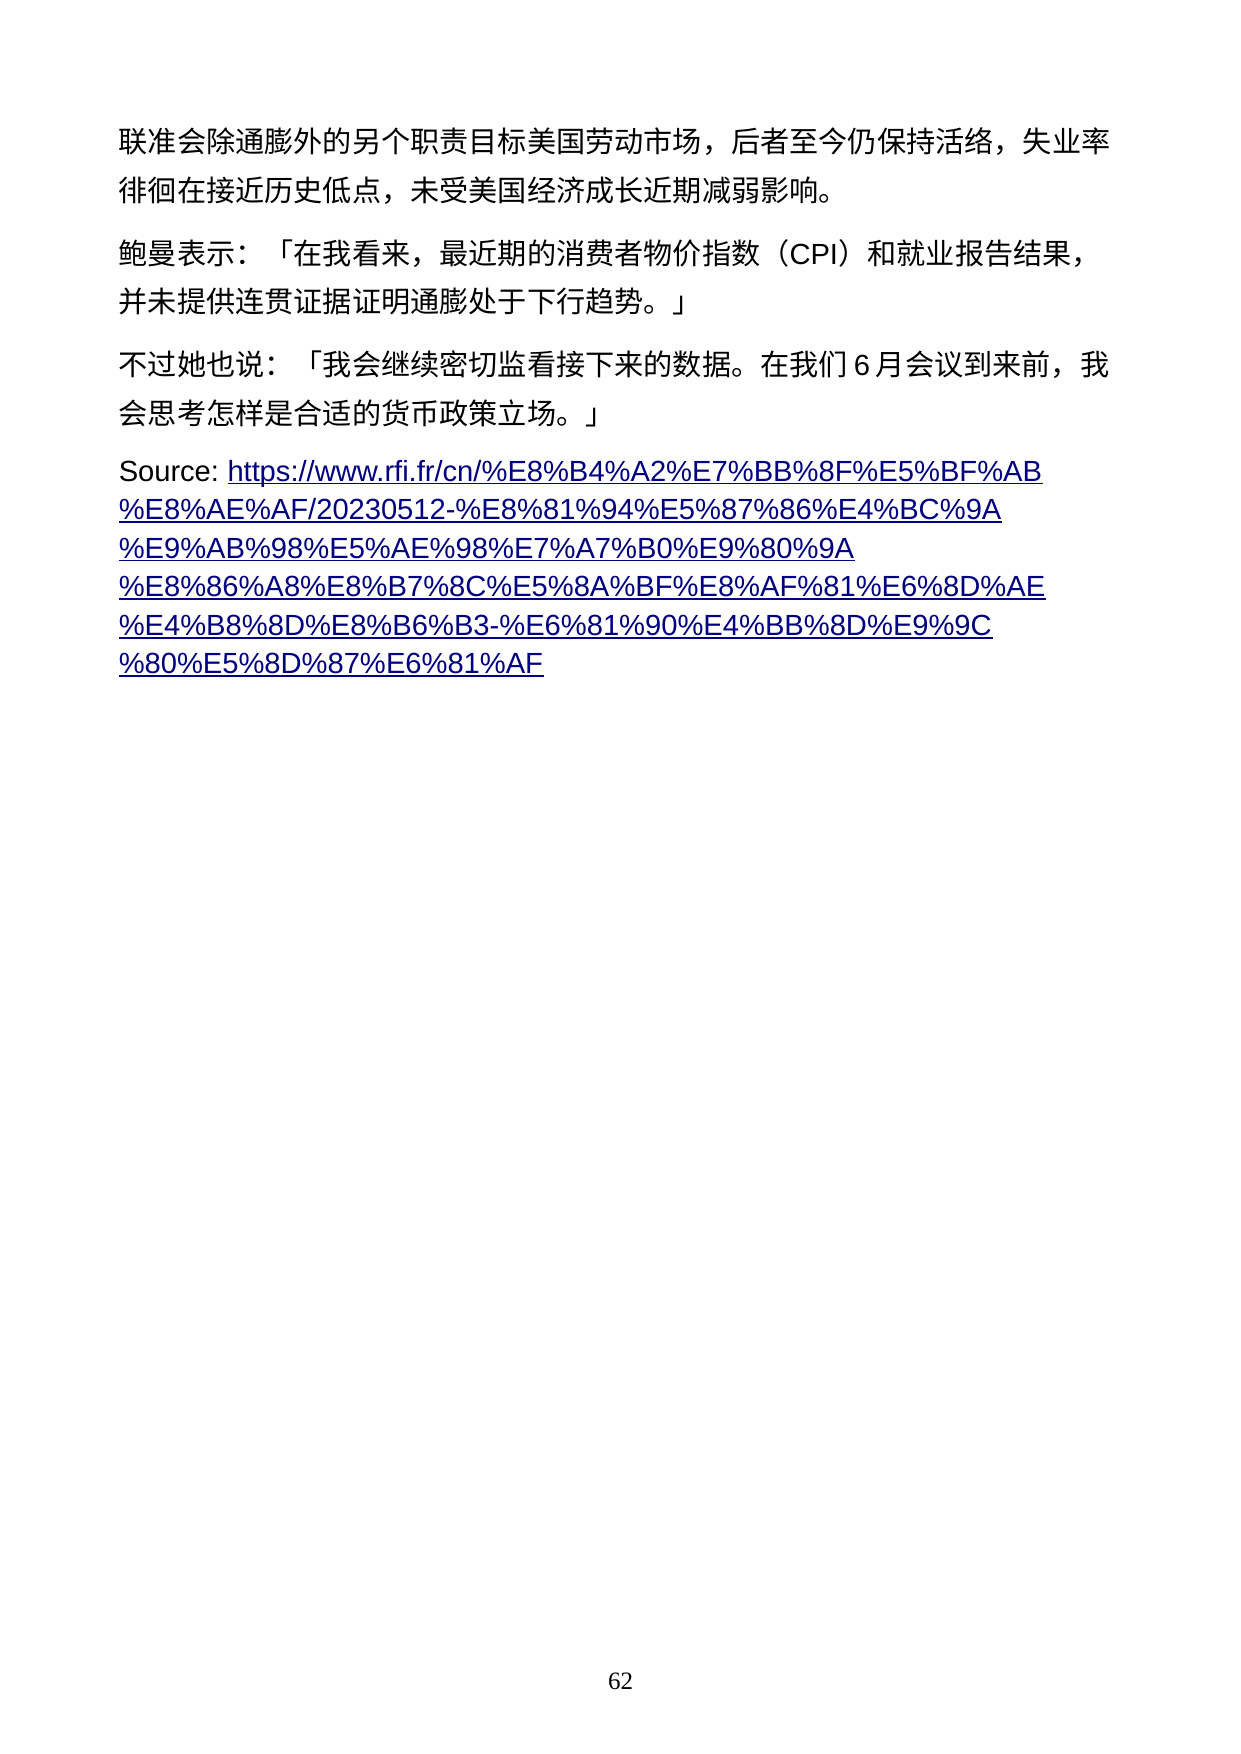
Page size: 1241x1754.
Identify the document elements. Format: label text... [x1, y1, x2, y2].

text 不过她也说：「我会继续密切监看接下来的数据。在我们6月会议到来前，我会思考怎样是合适的货币政策立场。」 [118, 342, 1122, 433]
text 联准会除通膨外的另个职责目标美国劳动市场，后者至今仍保持活络，失业率徘徊在接近历史低点，未受美国经济成长近期减弱影响。 [118, 118, 1122, 209]
text Source: https://www.rfi.fr/cn/%E8%B4%A2%E7%BB%8F%E5%BF%AB%E8%AE%AF/20230512-%E8%81%94%E5%87%86%E4%BC%9A%E9%AB%98%E5%AE%98%E7%A7%B0%E9%80%9A%E8%86%A8%E8%B7%8C%E5%8A%BF%E8%AF%81%E6%8D%AE%E4%B8%8D%E8%B6%B3-%E6%81%90%E4%BB%8D%E9%9C%80%E5%8D%87%E6%81%AF [118, 453, 1122, 680]
text 鲍曼表示：「在我看来，最近期的消费者物价指数（CPI）和就业报告结果，并未提供连贯证据证明通膨处于下行趋势。」 [118, 230, 1122, 321]
